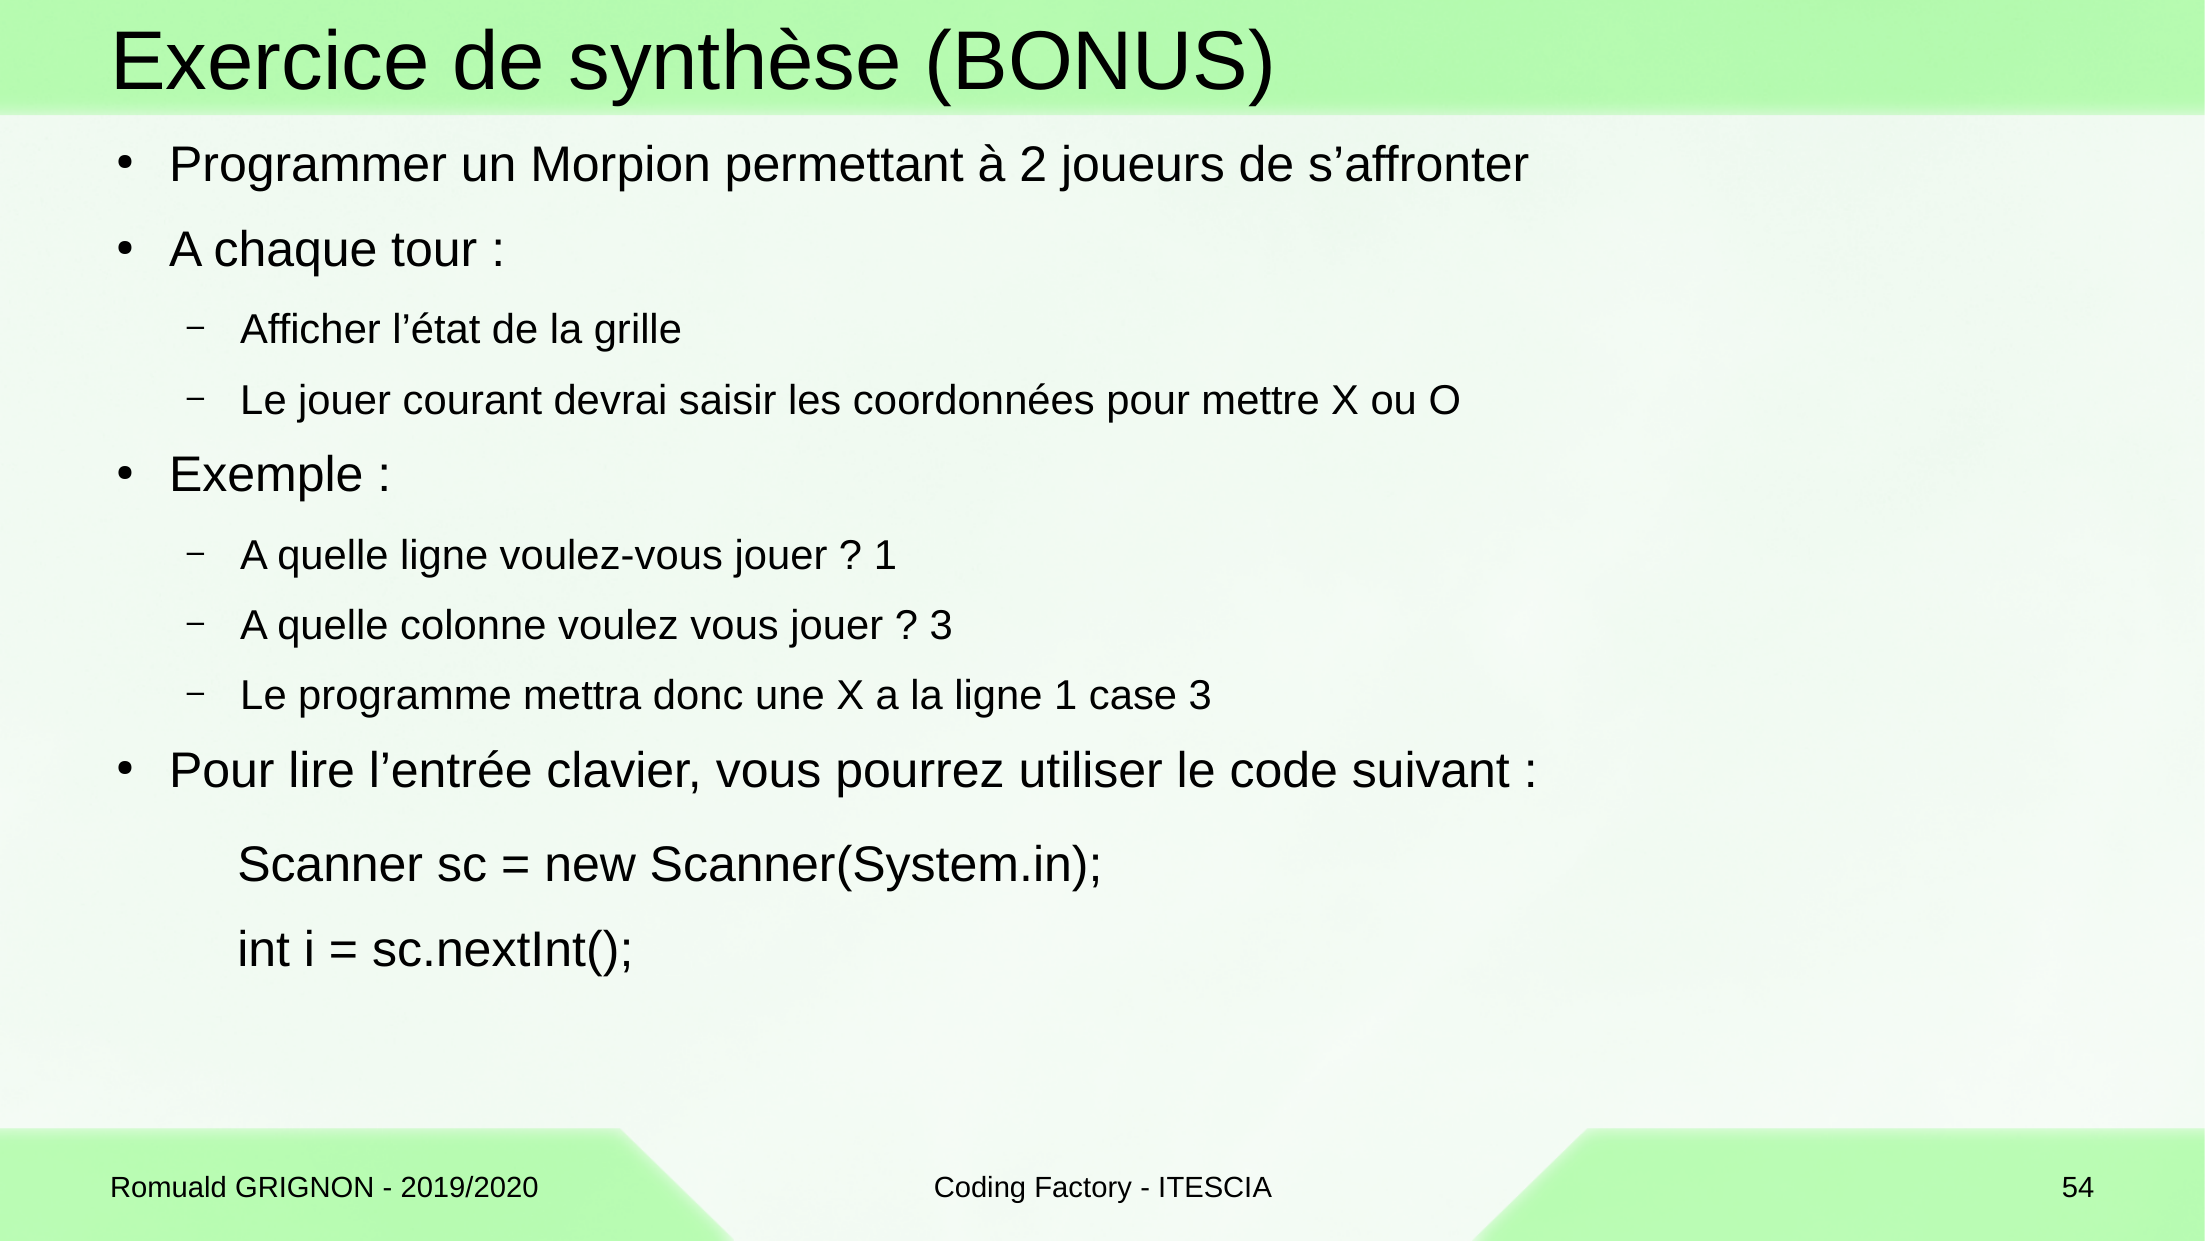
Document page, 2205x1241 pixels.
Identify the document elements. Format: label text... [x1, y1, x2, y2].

picture [0, 0, 2205, 1241]
list Scanner sc = new Scanner(System.in); int i = sc.nextInt(); [166, 906, 1111, 1096]
title Exercice de synthèse (BONUS) [110, 49, 2095, 257]
list Programmer un Morpion permettant à 2 joueurs de s’affronter A chaque tour : Afficher l’état de la grille Le jouer courant devrai saisir les coordonnées pour mettre X ou O Exemple : A quelle ligne voulez-vous jouer ? 1 A quelle colonne voulez vous jouer ? 3 Le programme mettra donc une X a la ligne 1 case 3 Pour lire l’entrée clavier, vous pourrez utiliser le code suivant : [98, 206, 2083, 1126]
